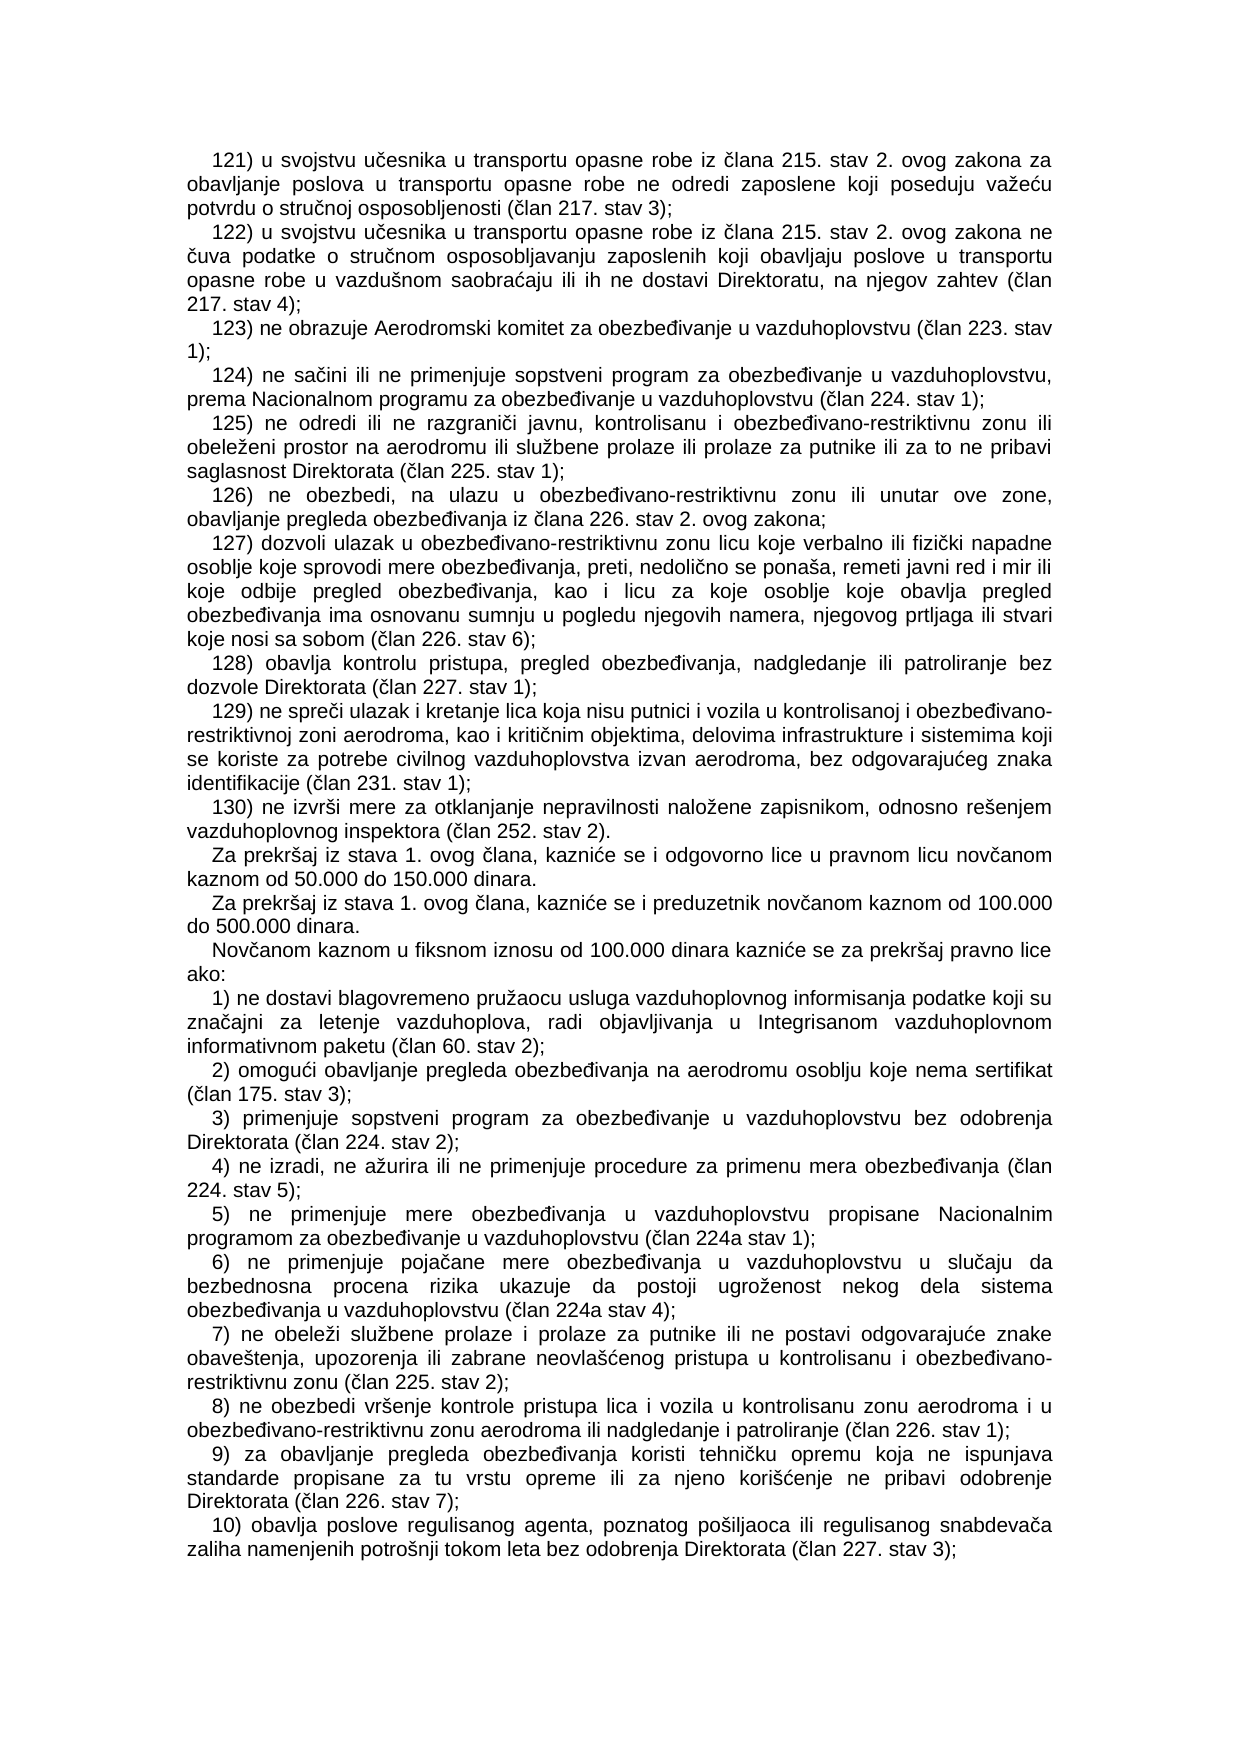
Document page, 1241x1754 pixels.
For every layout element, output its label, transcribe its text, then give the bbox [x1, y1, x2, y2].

text Novčanom kaznom u fiksnom iznosu od 100.000 dinara kazniće se za prekršaj pravno lice ako: [187, 938, 1053, 986]
text 130) ne izvrši mere za otklanjanje nepravilnosti naložene zapisnikom, odnosno rešenjem vazduhoplovnog inspektora (član 252. stav 2). [187, 794, 1053, 842]
text Za prekršaj iz stava 1. ovog člana, kazniće se i preduzetnik novčanom kaznom od 100.000 do 500.000 dinara. [187, 890, 1053, 938]
text 7) ne obeleži službene prolaze i prolaze za putnike ili ne postavi odgovarajuće znake obaveštenja, upozorenja ili zabrane neovlašćenog pristupa u kontrolisanu i obezbeđivano-restriktivnu zonu (član 225. stav 2); [187, 1322, 1053, 1393]
text 4) ne izradi, ne ažurira ili ne primenjuje procedure za primenu mera obezbeđivanja (član 224. stav 5); [187, 1154, 1053, 1202]
text 125) ne odredi ili ne razgraniči javnu, kontrolisanu i obezbeđivano-restriktivnu zonu ili obeleženi prostor na aerodromu ili službene prolaze ili prolaze za putnike ili za to ne pribavi saglasnost Direktorata (član 225. stav 1); [187, 411, 1053, 483]
text 127) dozvoli ulazak u obezbeđivano-restriktivnu zonu licu koje verbalno ili fizički napadne osoblje koje sprovodi mere obezbeđivanja, preti, nedolično se ponaša, remeti javni red i mir ili koje odbije pregled obezbeđivanja, kao i licu za koje osoblje koje obavlja pregled obezbeđivanja ima osnovanu sumnju u pogledu njegovih namera, njegovog prtljaga ili stvari koje nosi sa sobom (član 226. stav 6); [187, 531, 1053, 651]
text 2) omogući obavljanje pregleda obezbeđivanja na aerodromu osoblju koje nema sertifikat (član 175. stav 3); [187, 1058, 1053, 1106]
text 128) obavlja kontrolu pristupa, pregled obezbeđivanja, nadgledanje ili patroliranje bez dozvole Direktorata (član 227. stav 1); [187, 651, 1053, 699]
text 8) ne obezbedi vršenje kontrole pristupa lica i vozila u kontrolisanu zonu aerodroma i u obezbeđivano-restriktivnu zonu aerodroma ili nadgledanje i patroliranje (član 226. stav 1); [187, 1393, 1053, 1441]
text Za prekršaj iz stava 1. ovog člana, kazniće se i odgovorno lice u pravnom licu novčanom kaznom od 50.000 do 150.000 dinara. [187, 842, 1053, 890]
text 10) obavlja poslove regulisanog agenta, poznatog pošiljaoca ili regulisanog snabdevača zaliha namenjenih potrošnji tokom leta bez odobrenja Direktorata (član 227. stav 3); [187, 1513, 1053, 1561]
text 1) ne dostavi blagovremeno pružaocu usluga vazduhoplovnog informisanja podatke koji su značajni za letenje vazduhoplova, radi objavljivanja u Integrisanom vazduhoplovnom informativnom paketu (član 60. stav 2); [187, 986, 1053, 1058]
text 3) primenjuje sopstveni program za obezbeđivanje u vazduhoplovstvu bez odobrenja Direktorata (član 224. stav 2); [187, 1106, 1053, 1154]
text 122) u svojstvu učesnika u transportu opasne robe iz člana 215. stav 2. ovog zakona ne čuva podatke o stručnom osposobljavanju zaposlenih koji obavljaju poslove u transportu opasne robe u vazdušnom saobraćaju ili ih ne dostavi Direktoratu, na njegov zahtev (član 217. stav 4); [187, 219, 1053, 315]
text 9) za obavljanje pregleda obezbeđivanja koristi tehničku opremu koja ne ispunjava standarde propisane za tu vrstu opreme ili za njeno korišćenje ne pribavi odobrenje Direktorata (član 226. stav 7); [187, 1441, 1053, 1513]
text 6) ne primenjuje pojačane mere obezbeđivanja u vazduhoplovstvu u slučaju da bezbednosna procena rizika ukazuje da postoji ugroženost nekog dela sistema obezbeđivanja u vazduhoplovstvu (član 224a stav 4); [187, 1250, 1053, 1322]
text 5) ne primenjuje mere obezbeđivanja u vazduhoplovstvu propisane Nacionalnim programom za obezbeđivanje u vazduhoplovstvu (član 224a stav 1); [187, 1202, 1053, 1250]
text 121) u svojstvu učesnika u transportu opasne robe iz člana 215. stav 2. ovog zakona za obavljanje poslova u transportu opasne robe ne odredi zaposlene koji poseduju važeću potvrdu o stručnoj osposobljenosti (član 217. stav 3); [187, 148, 1053, 219]
text 123) ne obrazuje Aerodromski komitet za obezbeđivanje u vazduhoplovstvu (član 223. stav 1); [187, 315, 1053, 363]
text 129) ne spreči ulazak i kretanje lica koja nisu putnici i vozila u kontrolisanoj i obezbeđivano-restriktivnoj zoni aerodroma, kao i kritičnim objektima, delovima infrastrukture i sistemima koji se koriste za potrebe civilnog vazduhoplovstva izvan aerodroma, bez odgovarajućeg znaka identifikacije (član 231. stav 1); [187, 699, 1053, 794]
text 124) ne sačini ili ne primenjuje sopstveni program za obezbeđivanje u vazduhoplovstvu, prema Nacionalnom programu za obezbeđivanje u vazduhoplovstvu (član 224. stav 1); [187, 363, 1053, 411]
text 126) ne obezbedi, na ulazu u obezbeđivano-restriktivnu zonu ili unutar ove zone, obavljanje pregleda obezbeđivanja iz člana 226. stav 2. ovog zakona; [187, 483, 1053, 531]
